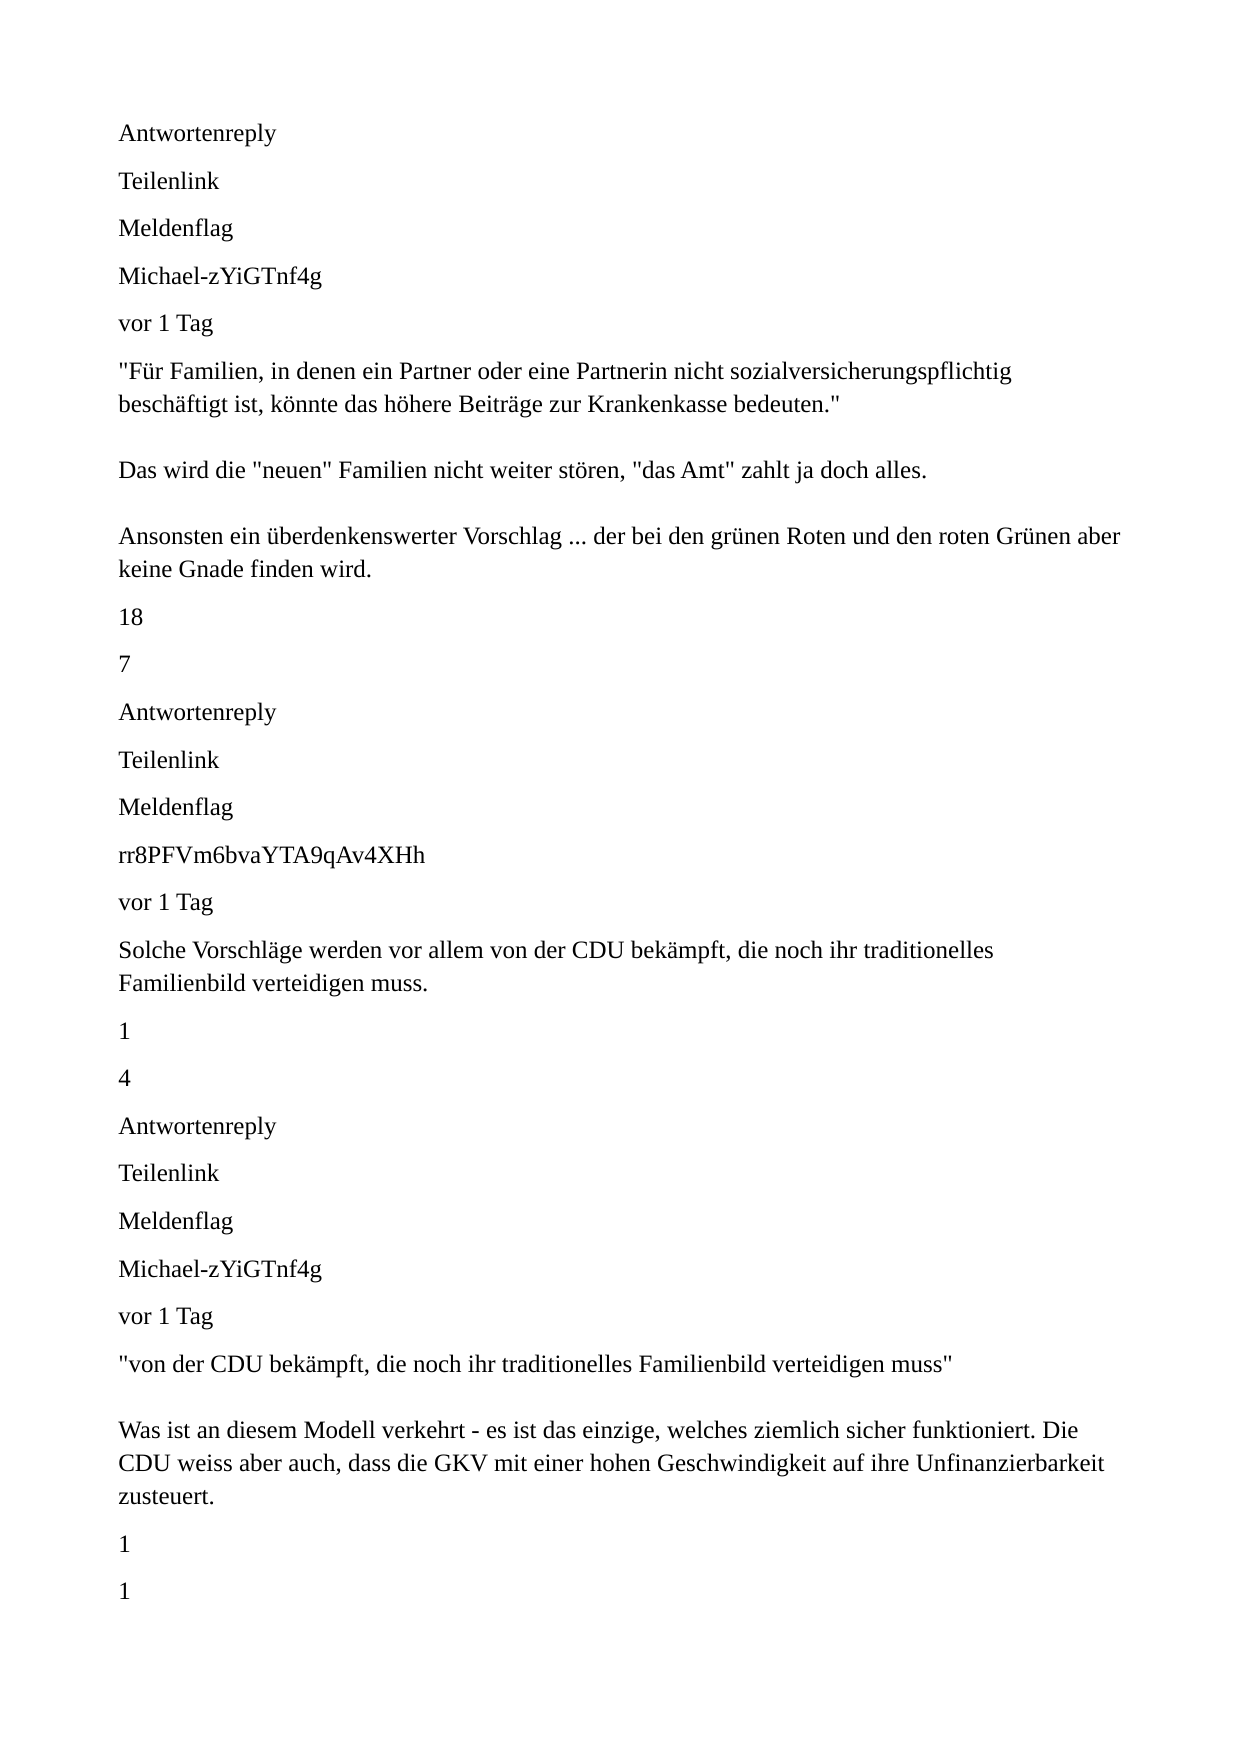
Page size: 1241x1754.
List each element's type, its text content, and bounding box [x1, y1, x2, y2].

text Michael-zYiGTnf4g [118, 261, 1122, 290]
text Meldenflag [118, 213, 1122, 242]
text Antwortenreply [118, 118, 1122, 147]
text "von der CDU bekämpft, die noch ihr traditionelles Familienbild verteidigen muss" Was ist an diesem Modell verkehrt - es ist das einzige, welches ziemlich sicher funktioniert. Die CDU weiss aber auch, dass die GKV mit einer hohen Geschwindigkeit auf ihre Unfinanzierbarkeit zusteuert. [118, 1349, 1122, 1510]
text rr8PFVm6bvaYTA9qAv4XHh [118, 840, 1122, 869]
text vor 1 Tag [118, 1301, 1122, 1330]
text Michael-zYiGTnf4g [118, 1254, 1122, 1282]
text Meldenflag [118, 1206, 1122, 1235]
text vor 1 Tag [118, 887, 1122, 916]
text Teilenlink [118, 1158, 1122, 1187]
text 1 [118, 1576, 1122, 1605]
text 1 [118, 1016, 1122, 1044]
text Antwortenreply [118, 1111, 1122, 1140]
text Teilenlink [118, 166, 1122, 194]
text 7 [118, 649, 1122, 678]
text 4 [118, 1063, 1122, 1092]
text vor 1 Tag [118, 308, 1122, 337]
text 18 [118, 602, 1122, 631]
text Teilenlink [118, 745, 1122, 773]
text Solche Vorschläge werden vor allem von der CDU bekämpft, die noch ihr traditionelles Familienbild verteidigen muss. [118, 935, 1122, 997]
text "Für Familien, in denen ein Partner oder eine Partnerin nicht sozialversicherungspflichtig beschäftigt ist, könnte das höhere Beiträge zur Krankenkasse bedeuten." Das wird die "neuen" Familien nicht weiter stören, "das Amt" zahlt ja doch alles. Ansonsten ein überdenkenswerter Vorschlag ... der bei den grünen Roten und den roten Grünen aber keine Gnade finden wird. [118, 356, 1122, 583]
text Antwortenreply [118, 697, 1122, 726]
text Meldenflag [118, 792, 1122, 821]
text 1 [118, 1529, 1122, 1557]
